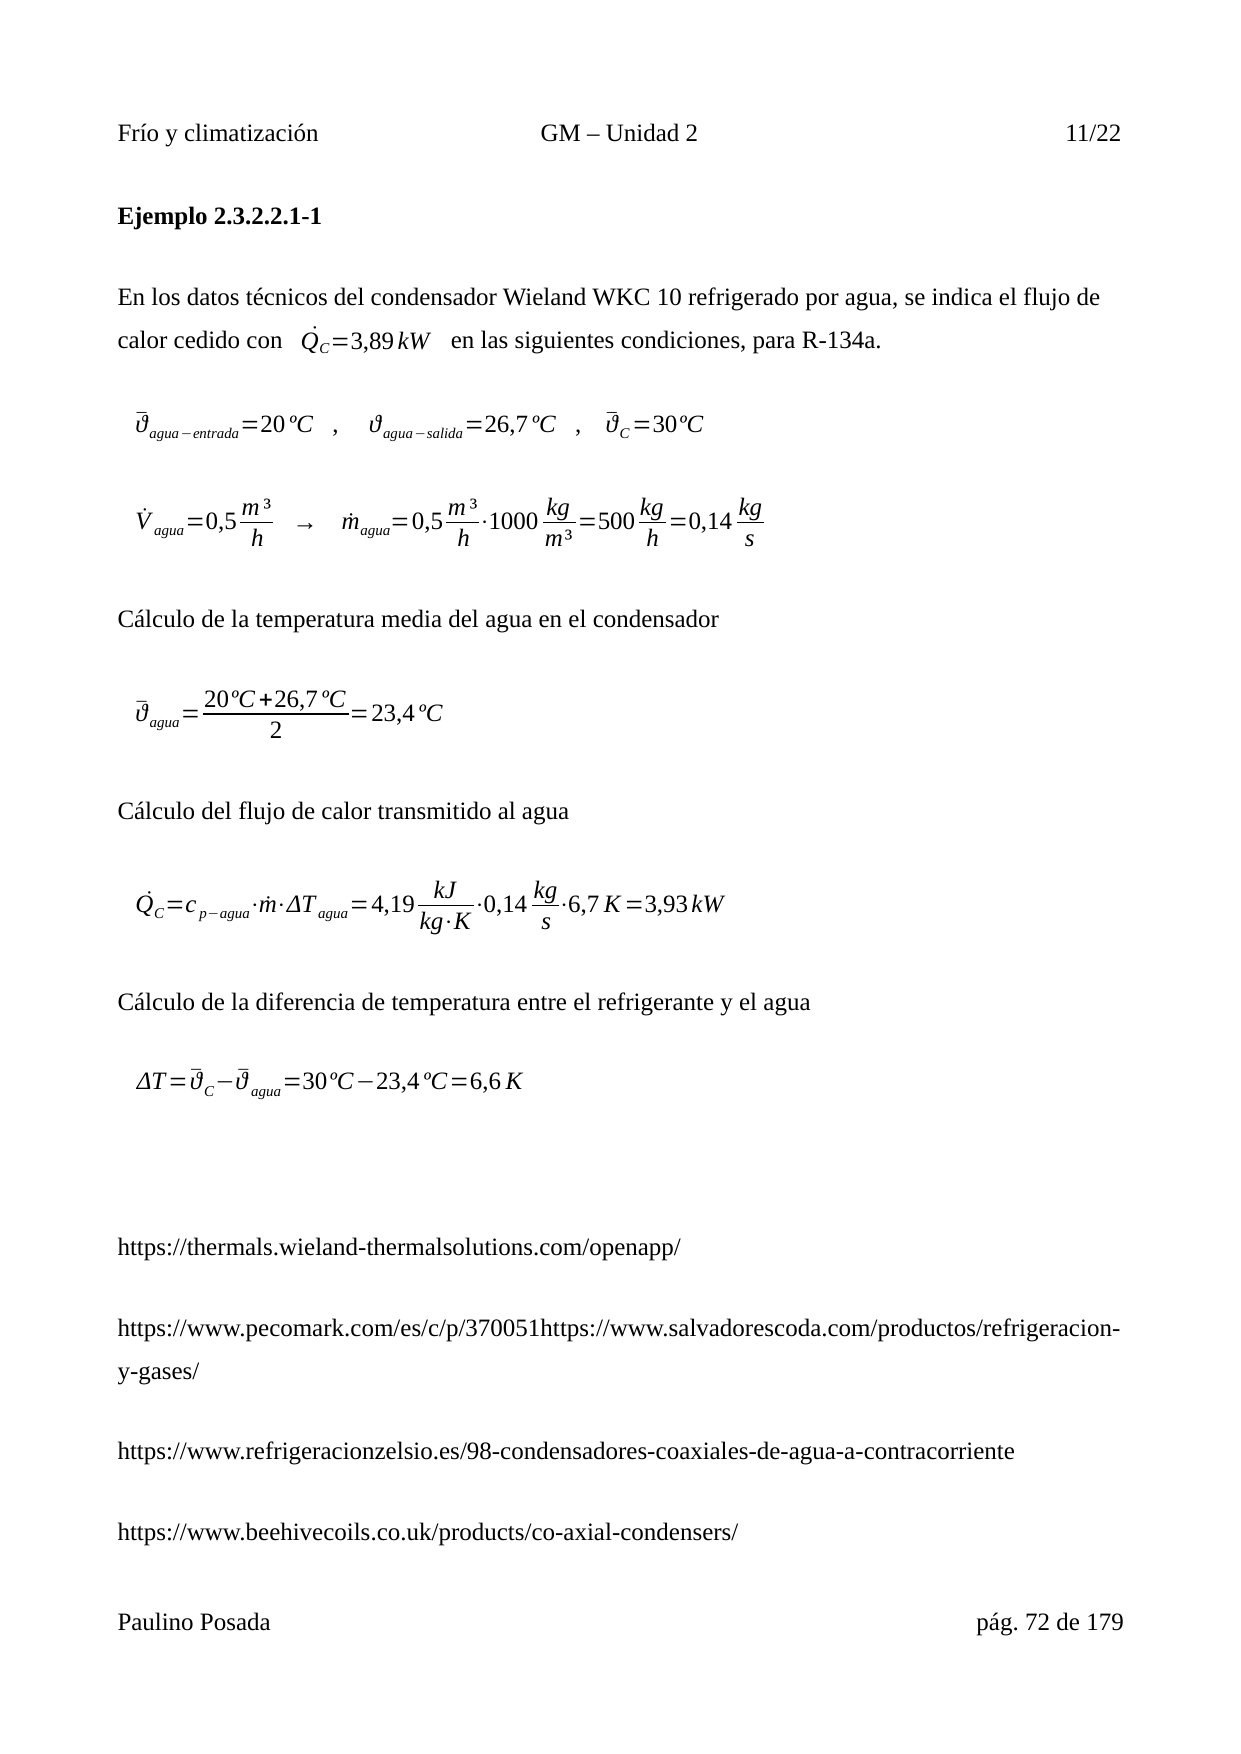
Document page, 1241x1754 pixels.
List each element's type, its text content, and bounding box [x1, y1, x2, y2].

text Ejemplo 2.3.2.2.1-1 [117, 201, 1123, 230]
text Cálculo del flujo de calor transmitido al agua [117, 796, 1123, 825]
text En los datos técnicos del condensador Wieland WKC 10 refrigerado por agua, se indica el flujo de calor cedido conen las siguientes condiciones, para R-134a. [117, 282, 1123, 358]
text , , [117, 409, 1123, 442]
text https://www.pecomark.com/es/c/p/370051https://www.salvadorescoda.com/productos/refrigeracion-y-gases/ [117, 1313, 1123, 1384]
text Cálculo de la temperatura media del agua en el condensador [117, 604, 1123, 633]
text Cálculo de la diferencia de temperatura entre el refrigerante y el agua [117, 987, 1123, 1016]
text → [117, 494, 1123, 553]
text https://www.beehivecoils.co.uk/products/co-axial-condensers/ [117, 1517, 1123, 1546]
text https://thermals.wieland-thermalsolutions.com/openapp/ [117, 1232, 1123, 1261]
text https://www.refrigeracionzelsio.es/98-condensadores-coaxiales-de-agua-a-contracorriente [117, 1436, 1123, 1465]
